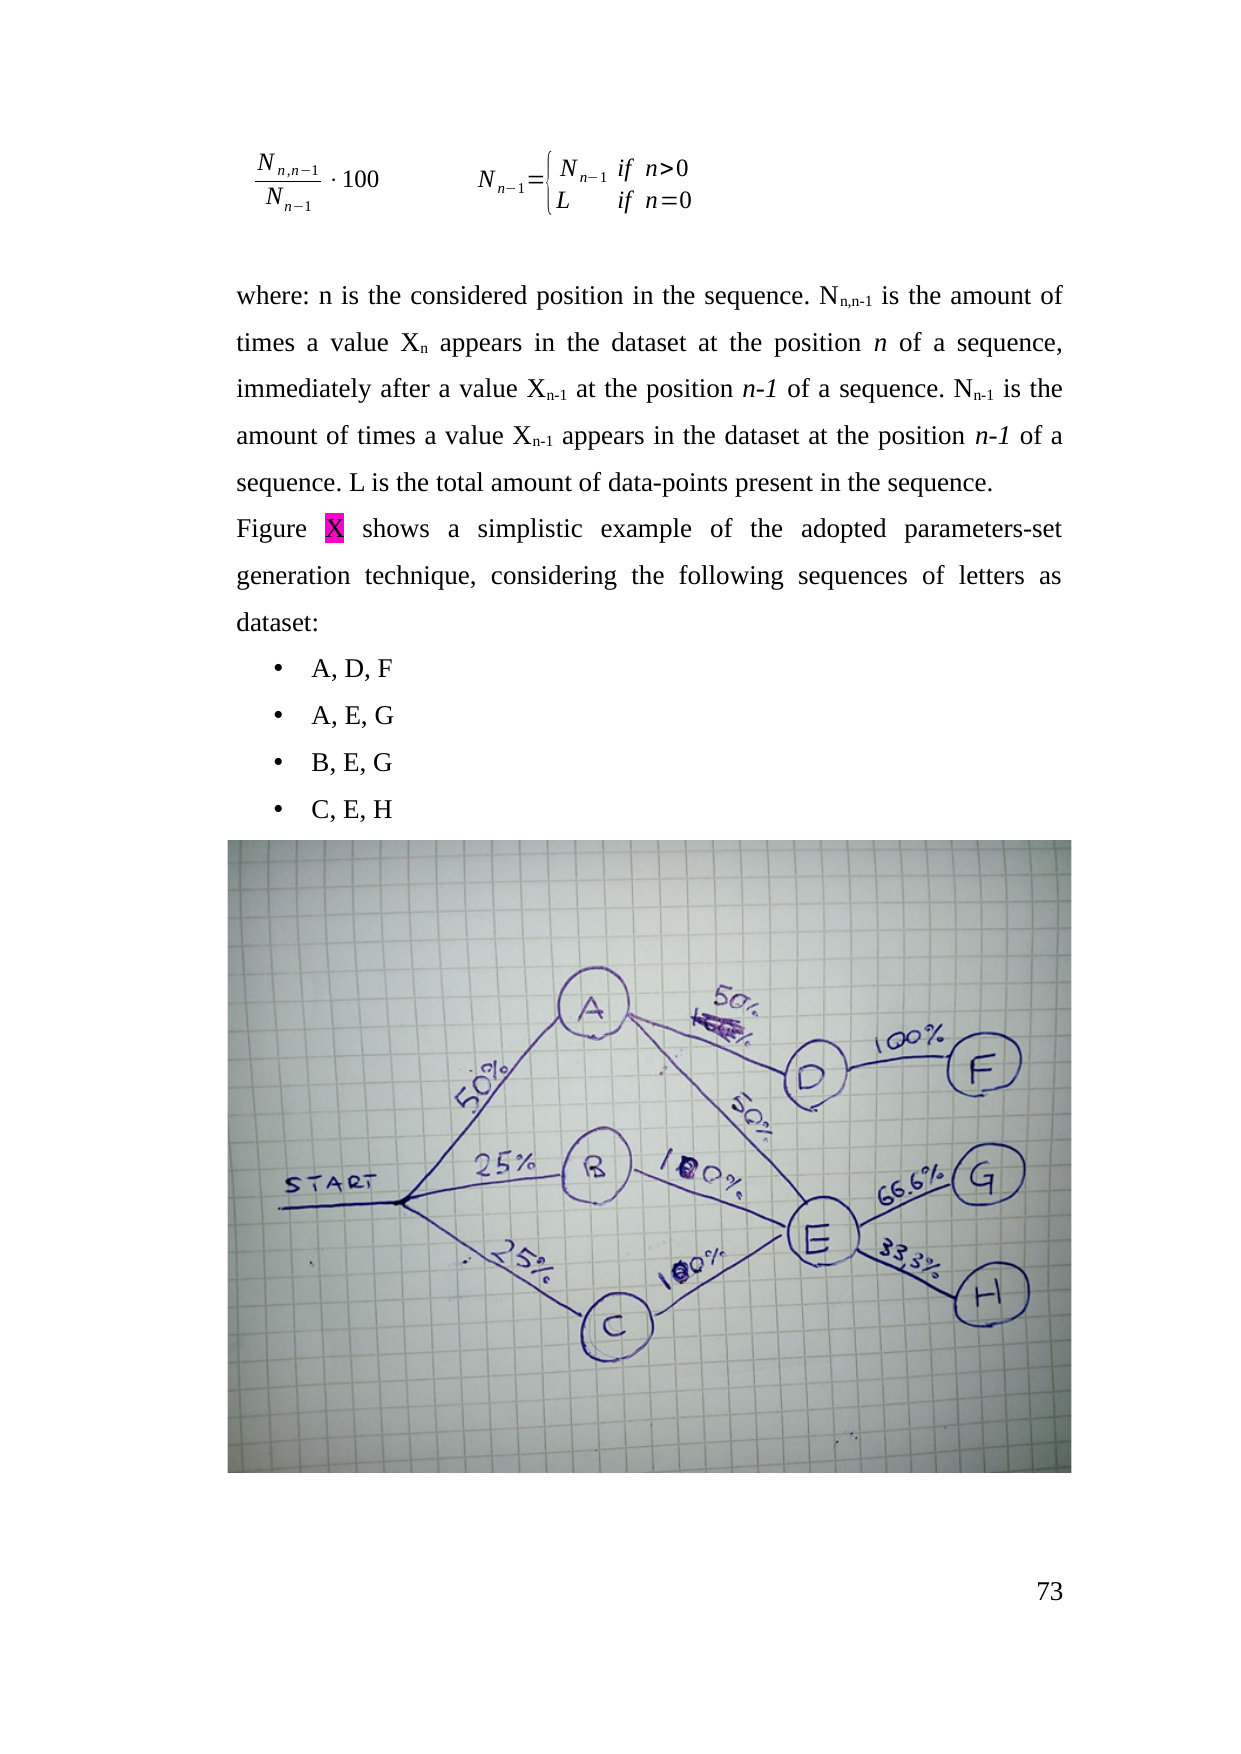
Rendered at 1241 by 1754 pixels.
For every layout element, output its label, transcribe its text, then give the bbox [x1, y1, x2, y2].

text Figure X shows a simplistic example of the adopted parameters-set generation technique, considering the following sequences of letters as dataset: [236, 512, 1063, 637]
text where: n is the considered position in the sequence. Nn,n-1 is the amount of times a value Xn appears in the dataset at the position n of a sequence, immediately after a value Xn-1 at the position n-1 of a sequence. Nn-1 is the amount of times a value Xn-1 appears in the dataset at the position n-1 of a sequence. L is the total amount of data-points present in the sequence. [236, 279, 1063, 497]
list B, E, G [274, 746, 1063, 777]
picture [227, 840, 1072, 1473]
list A, E, G [274, 699, 1063, 731]
list C, E, H [274, 793, 1063, 824]
list A, D, F [274, 652, 1063, 684]
